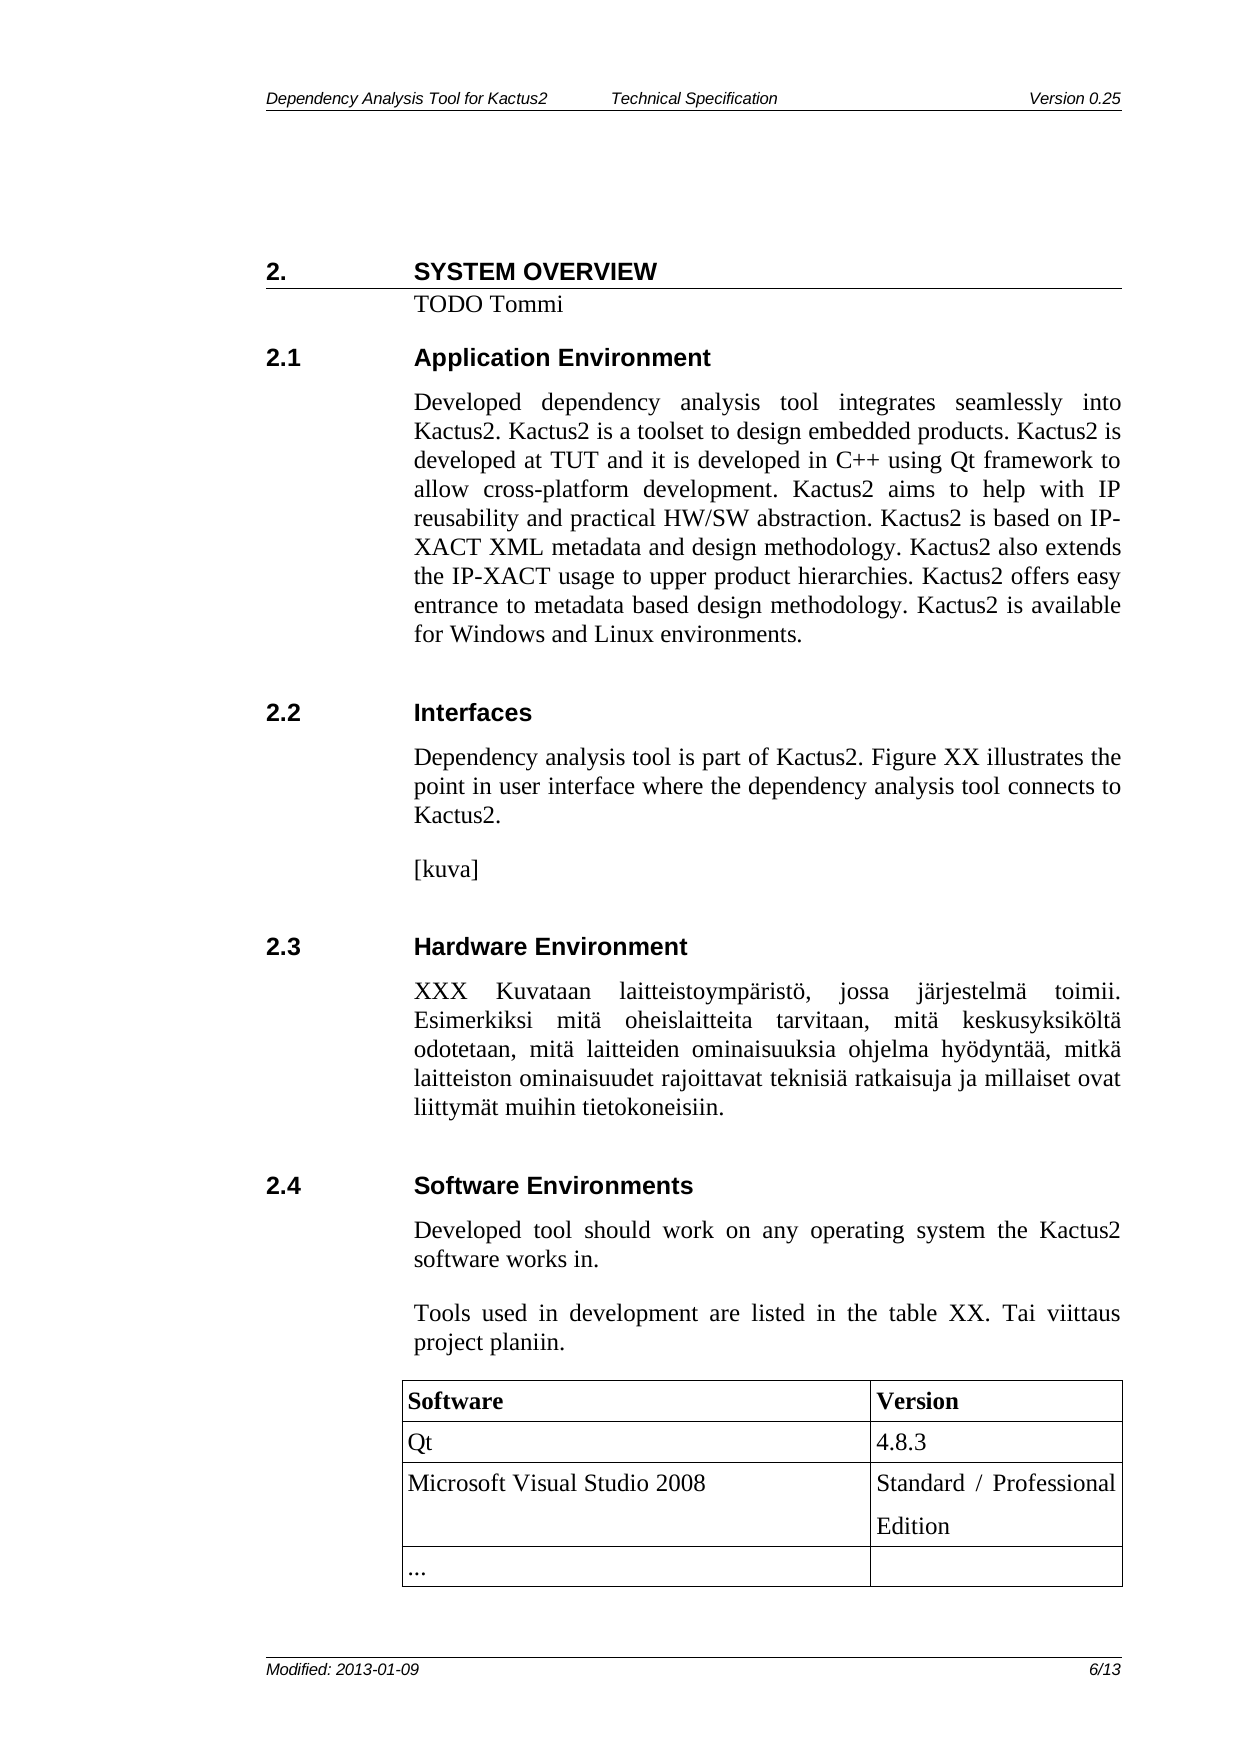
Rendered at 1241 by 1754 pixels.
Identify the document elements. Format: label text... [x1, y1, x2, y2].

subtitle Interfaces [266, 698, 1122, 727]
table_cell Microsoft Visual Studio 2008 [403, 1463, 870, 1546]
table_cell [871, 1547, 1122, 1586]
subtitle Application Environment [266, 343, 1122, 372]
text Dependency analysis tool is part of Kactus2. Figure XX illustrates the point in user interface where the dependency analysis tool connects to Kactus2. [413, 741, 1122, 829]
subtitle Software Environments [266, 1171, 1122, 1200]
table_header Version [871, 1381, 1122, 1421]
text Developed dependency analysis tool integrates seamlessly into Kactus2. Kactus2 is a toolset to design embedded products. Kactus2 is developed at TUT and it is developed in C++ using Qt framework to allow cross-platform development. Kactus2 aims to help with IP reusability and practical HW/SW abstraction. Kactus2 is based on IP-XACT XML metadata and design methodology. Kactus2 also extends the IP-XACT usage to upper product hierarchies. Kactus2 offers easy entrance to metadata based design methodology. Kactus2 is available for Windows and Linux environments. [413, 387, 1122, 648]
text XXX Kuvataan laitteistoympäristö, jossa järjestelmä toimii. Esimerkiksi mitä oheislaitteita tarvitaan, mitä keskusyksiköltä odotetaan, mitä laitteiden ominaisuuksia ohjelma hyödyntää, mitkä laitteiston ominaisuudet rajoittavat teknisiä ratkaisuja ja millaiset ovat liittymät muihin tietokoneisiin. [413, 976, 1122, 1121]
text Tools used in development are listed in the table XX. Tai viittaus project planiin. [413, 1297, 1122, 1356]
table_cell Qt [403, 1422, 870, 1462]
text Developed tool should work on any operating system the Kactus2 software works in. [413, 1214, 1122, 1273]
text TODO Tommi [369, 289, 1122, 318]
table_cell Standard / Professional Edition [871, 1463, 1122, 1546]
table_header Software [403, 1381, 870, 1421]
table_cell ... [403, 1547, 870, 1586]
subtitle System Overview [266, 257, 1122, 288]
text [kuva] [413, 853, 1122, 882]
subtitle Hardware Environment [266, 932, 1122, 961]
table_cell 4.8.3 [871, 1422, 1122, 1462]
